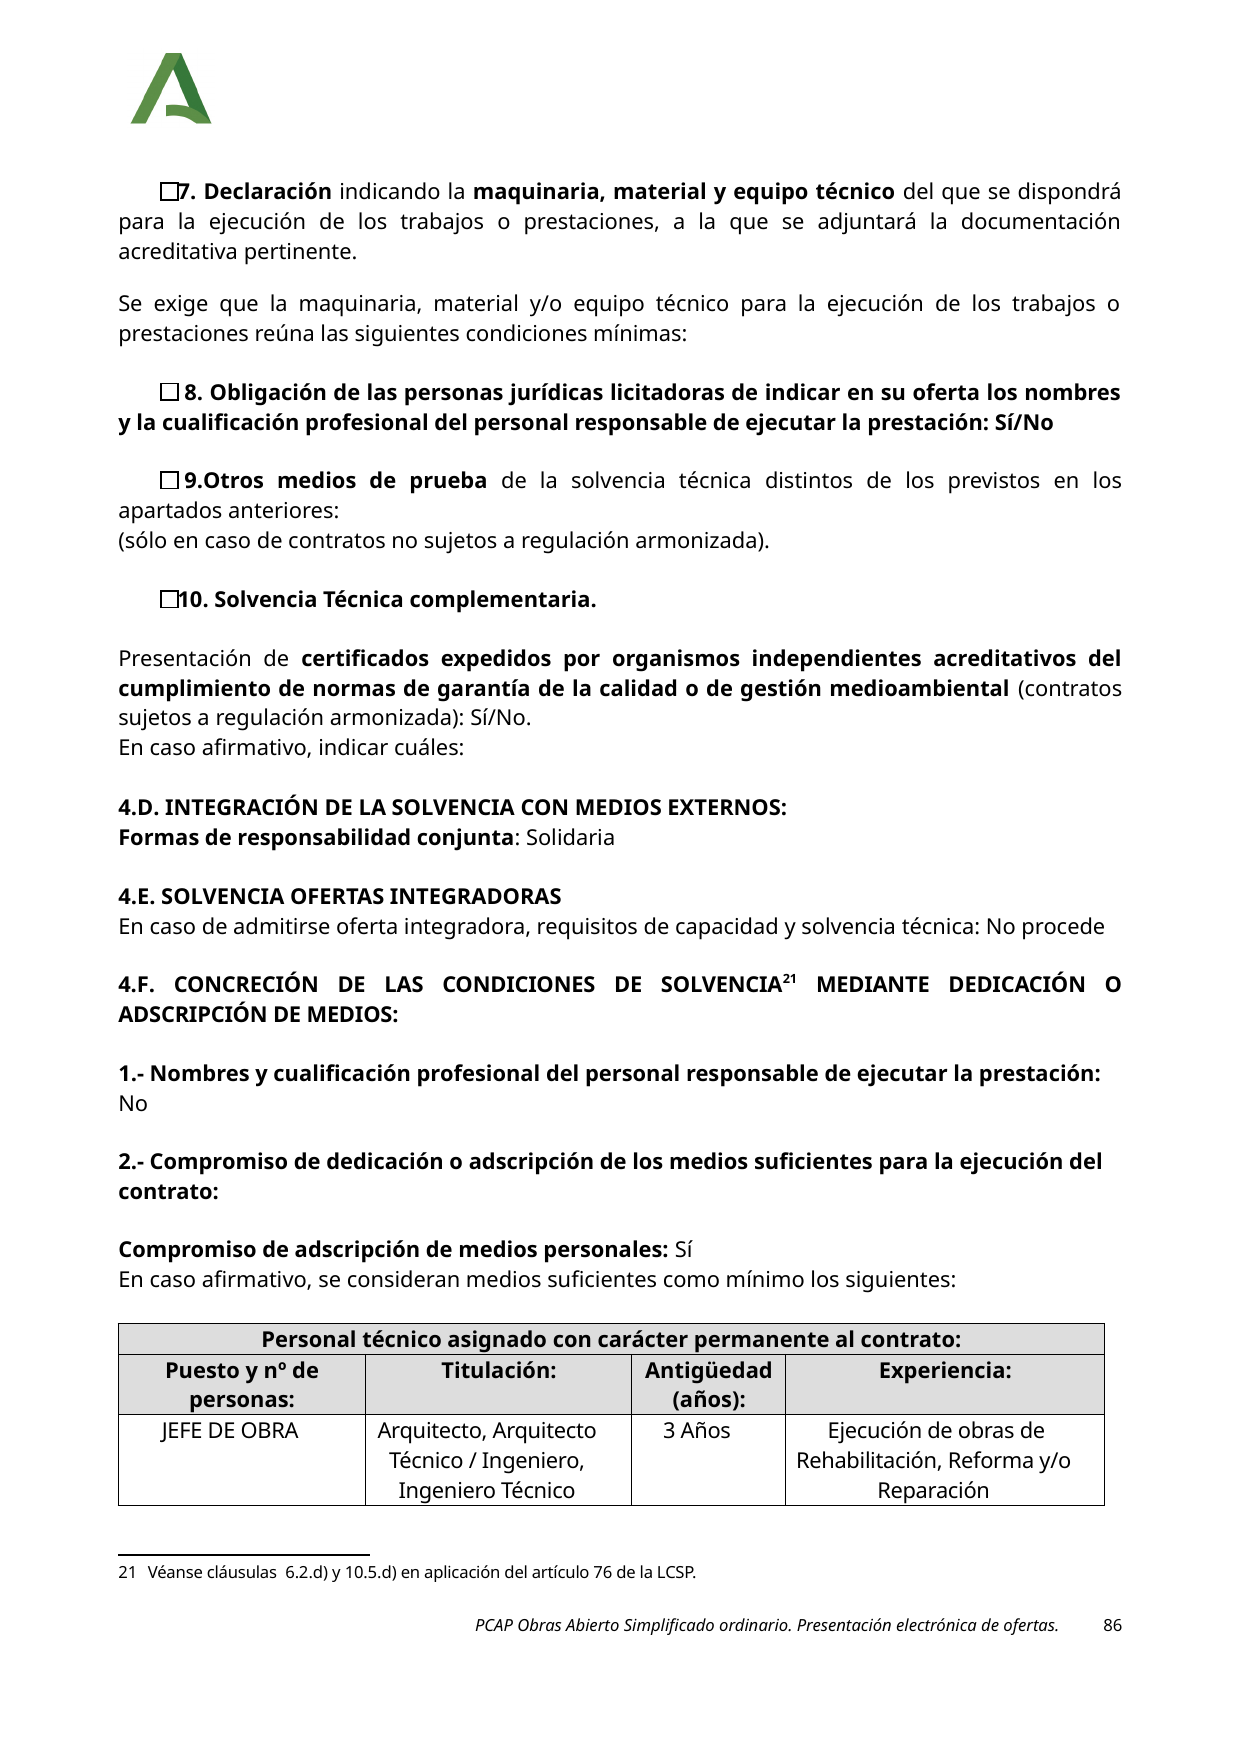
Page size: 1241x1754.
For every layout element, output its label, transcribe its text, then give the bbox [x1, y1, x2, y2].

table_cell 3 Años [632, 1415, 785, 1505]
table_cell Ejecución de obras de Rehabilitación, Reforma y/o Reparación [786, 1415, 1104, 1505]
table_cell Antigüedad (años): [632, 1355, 785, 1414]
table_header Personal técnico asignado con carácter permanente al contrato: [119, 1324, 1104, 1354]
text 9.Otros medios de prueba de la solvencia técnica distintos de los previstos en los apartados anteriores: [118, 465, 1122, 525]
table_cell Arquitecto, Arquitecto Técnico / Ingeniero, Ingeniero Técnico [366, 1415, 631, 1505]
text 8. Obligación de las personas jurídicas licitadoras de indicar en su oferta los nombres y la cualificación profesional del personal responsable de ejecutar la prestación: Sí/No [118, 377, 1122, 436]
text 2.- Compromiso de dedicación o adscripción de los medios suficientes para la ejecución del contrato: [118, 1146, 1122, 1206]
text En caso afirmativo, indicar cuáles: [118, 732, 1122, 762]
table_cell Experiencia: [786, 1355, 1104, 1414]
table_cell Titulación: [366, 1355, 631, 1414]
text 1.- Nombres y cualificación profesional del personal responsable de ejecutar la prestación: No [118, 1058, 1122, 1117]
text 4.D. INTEGRACIÓN DE LA SOLVENCIA CON MEDIOS EXTERNOS: [118, 792, 1122, 822]
text Formas de responsabilidad conjunta: Solidaria [118, 822, 1122, 851]
text En caso de admitirse oferta integradora, requisitos de capacidad y solvencia técnica: No procede [118, 911, 1122, 941]
text (sólo en caso de contratos no sujetos a regulación armonizada). [118, 525, 1122, 554]
text Véanse cláusulas 6.2.d) y 10.5.d) en aplicación del artículo 76 de la LCSP. [118, 1561, 1122, 1584]
table_cell Puesto y nº de personas: [119, 1355, 365, 1414]
text En caso afirmativo, se consideran medios suficientes como mínimo los siguientes: [118, 1264, 1122, 1294]
text 7. Declaración indicando la maquinaria, material y equipo técnico del que se dispondrá para la ejecución de los trabajos o prestaciones, a la que se adjuntará la documentación acreditativa pertinente. [118, 176, 1122, 266]
text Presentación de certificados expedidos por organismos independientes acreditativos del cumplimiento de normas de garantía de la calidad o de gestión medioambiental (contratos sujetos a regulación armonizada): Sí/No. [118, 643, 1122, 732]
text 4.F. CONCRECIÓN DE LAS CONDICIONES DE SOLVENCIA MEDIANTE DEDICACIÓN O ADSCRIPCIÓN DE MEDIOS: [118, 969, 1122, 1029]
text 10. Solvencia Técnica complementaria. [118, 584, 1122, 614]
text Se exige que la maquinaria, material y/o equipo técnico para la ejecución de los trabajos o prestaciones reúna las siguientes condiciones mínimas: [118, 288, 1122, 348]
table_cell JEFE DE OBRA [119, 1415, 365, 1505]
text 4.E. SOLVENCIA OFERTAS INTEGRADORAS [118, 881, 1122, 911]
text Compromiso de adscripción de medios personales: Sí [118, 1234, 1122, 1264]
picture [127, 48, 216, 128]
